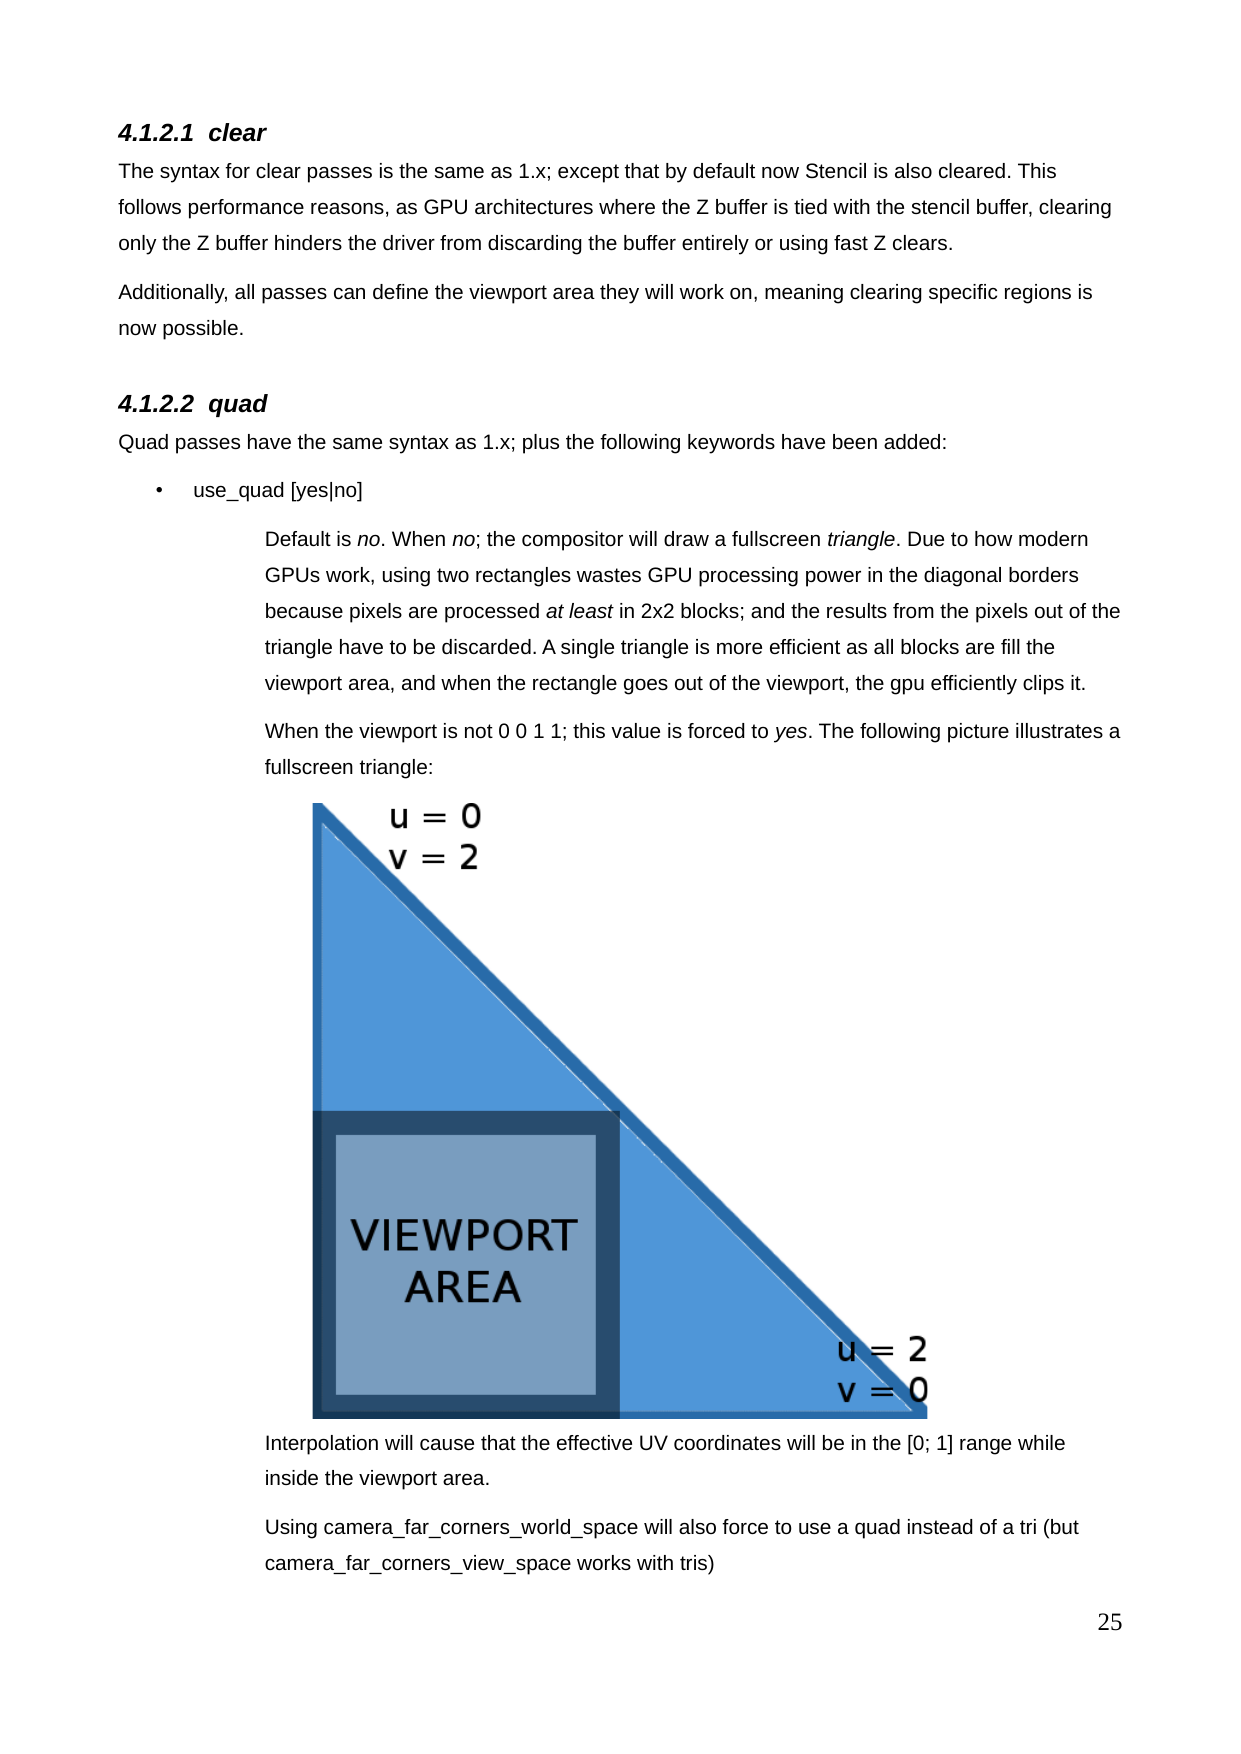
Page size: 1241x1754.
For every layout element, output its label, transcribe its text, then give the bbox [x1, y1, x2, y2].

list use_quad [yes|no] [156, 478, 1122, 502]
text Quad passes have the same syntax as 1.x; plus the following keywords have been added: [118, 430, 1122, 454]
text When the viewport is not 0 0 1 1; this value is forced to yes. The following picture illustrates a fullscreen triangle: [264, 719, 1122, 779]
picture [312, 803, 928, 1419]
text Default is no. When no; the compositor will draw a fullscreen triangle. Due to how modern GPUs work, using two rectangles wastes GPU processing power in the diagonal borders because pixels are processed at least in 2x2 blocks; and the results from the pixels out of the triangle have to be discarded. A single triangle is more efficient as all blocks are fill the viewport area, and when the rectangle goes out of the viewport, the gpu efficiently clips it. [264, 527, 1122, 694]
text Additionally, all passes can define the viewport area they will work on, meaning clearing specific regions is now possible. [118, 279, 1122, 339]
text The syntax for clear passes is the same as 1.x; except that by default now Stencil is also cleared. This follows performance reasons, as GPU architectures where the Z buffer is tied with the stencil buffer, clearing only the Z buffer hinders the driver from discarding the buffer entirely or using fast Z clears. [118, 159, 1122, 255]
subtitle clear [118, 118, 1122, 147]
text Using camera_far_corners_world_space will also force to use a quad instead of a tri (but camera_far_corners_view_space works with tris) [264, 1515, 1122, 1574]
subtitle quad [118, 389, 1122, 417]
text Interpolation will cause that the effective UV coordinates will be in the [0; 1] range while inside the viewport area. [264, 1419, 1122, 1490]
